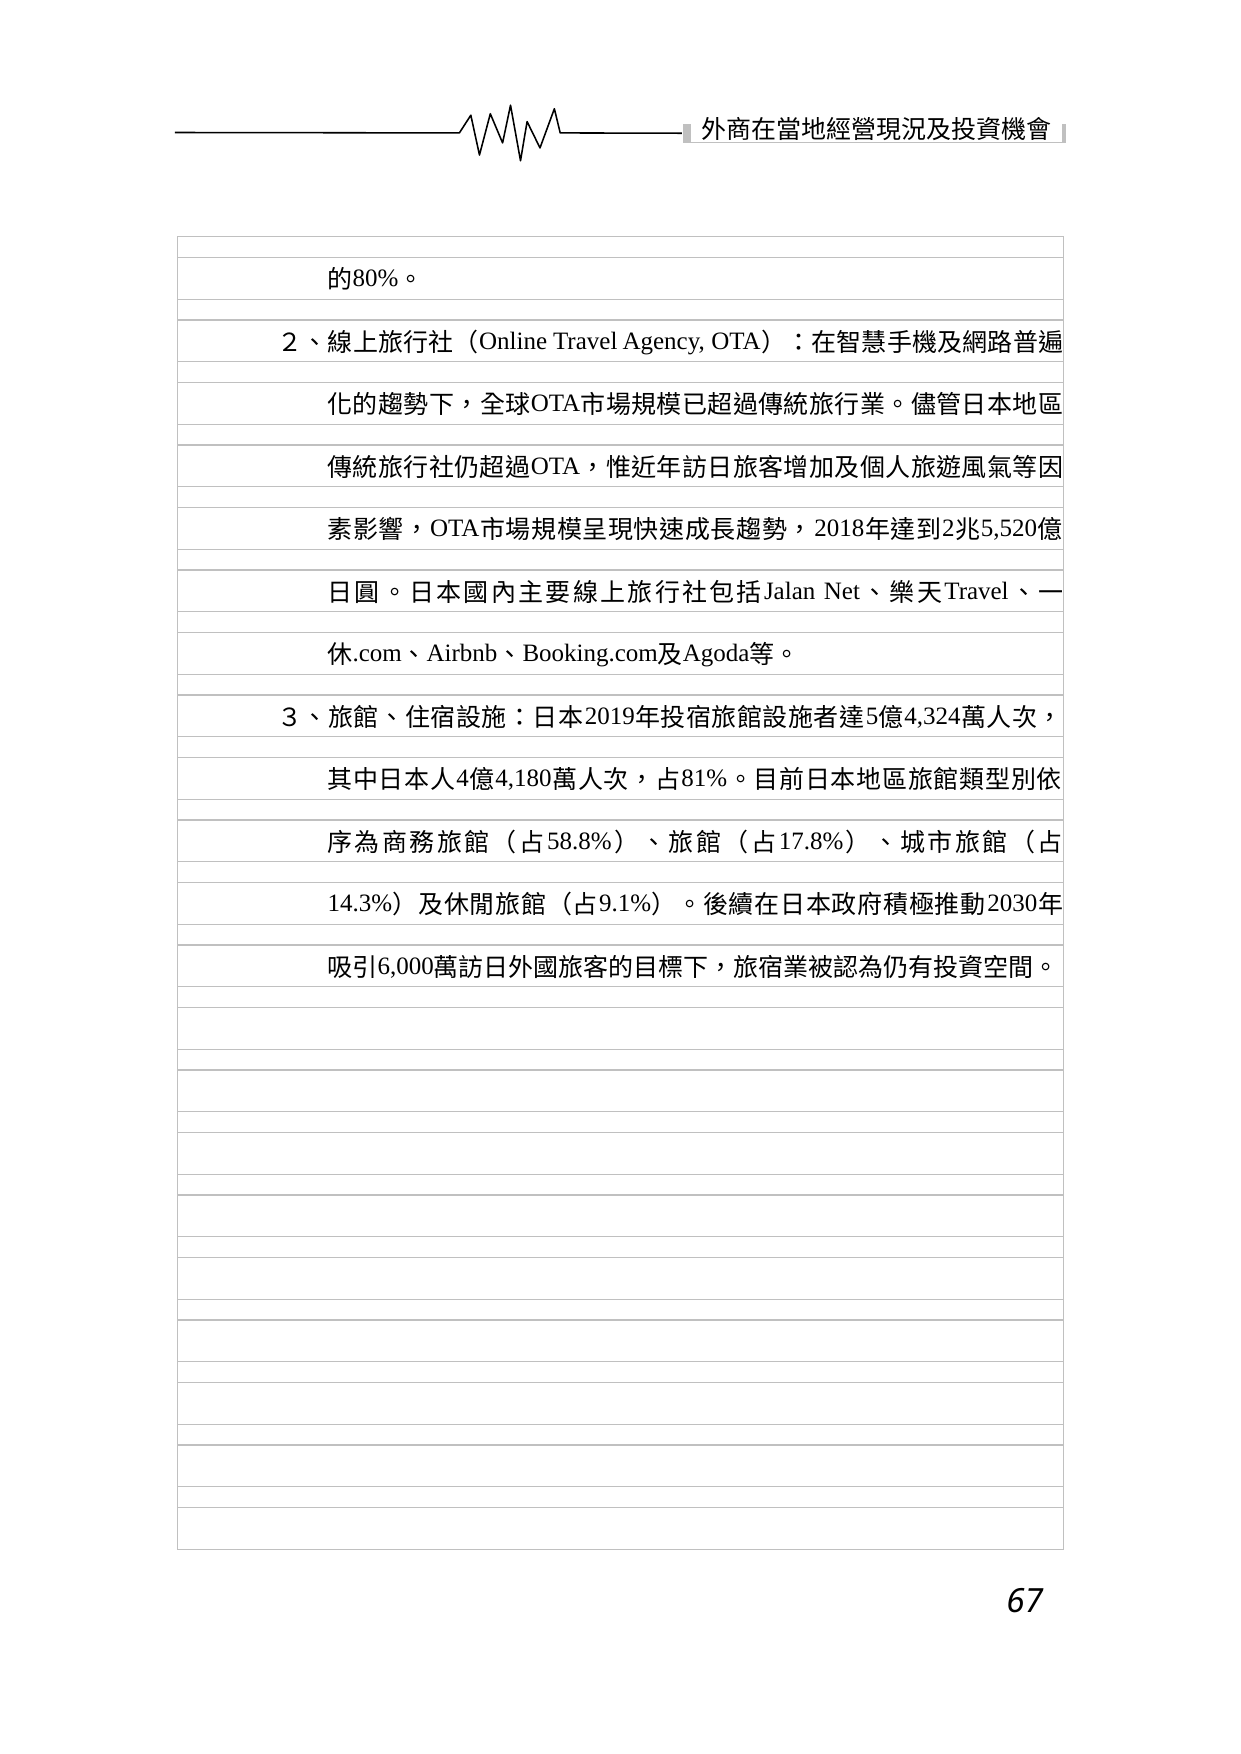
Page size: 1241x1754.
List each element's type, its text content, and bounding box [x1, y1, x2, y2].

text ３、旅館、住宿設施：日本2019年投宿旅館設施者達5億4,324萬人次， [277, 696, 1063, 736]
text ２、線上旅行社（Online Travel Agency, OTA）：在智慧手機及網路普遍 [277, 321, 1063, 361]
text 吸引6,000萬訪日外國旅客的目標下，旅宿業被認為仍有投資空間。 [277, 946, 1063, 986]
text 日圓。日本國內主要線上旅行社包括Jalan Net、樂天Travel、一 [277, 571, 1063, 611]
text [277, 925, 1063, 944]
text [277, 612, 1063, 632]
text 休.com、Airbnb、Booking.com及Agoda等。 [277, 633, 1063, 674]
text [277, 300, 1063, 319]
text 傳統旅行社仍超過OTA，惟近年訪日旅客增加及個人旅遊風氣等因 [277, 446, 1063, 486]
text 14.3%）及休閒旅館（占9.1%）。後續在日本政府積極推動2030年 [277, 883, 1063, 924]
text [277, 550, 1063, 569]
text [277, 737, 1063, 757]
text 的80%。 [277, 258, 1063, 299]
text [277, 862, 1063, 882]
text [277, 675, 1063, 694]
text [277, 487, 1063, 507]
text 其中日本人4億4,180萬人次，占81%。目前日本地區旅館類型別依 [277, 758, 1063, 799]
text [277, 425, 1063, 444]
text [277, 362, 1063, 382]
text 化的趨勢下，全球OTA市場規模已超過傳統旅行業。儘管日本地區 [277, 383, 1063, 424]
text 素影響，OTA市場規模呈現快速成長趨勢，2018年達到2兆5,520億 [277, 508, 1063, 549]
text [277, 800, 1063, 819]
text 序為商務旅館（占58.8%）、旅館（占17.8%）、城市旅館（占 [277, 821, 1063, 861]
text [277, 237, 1063, 257]
